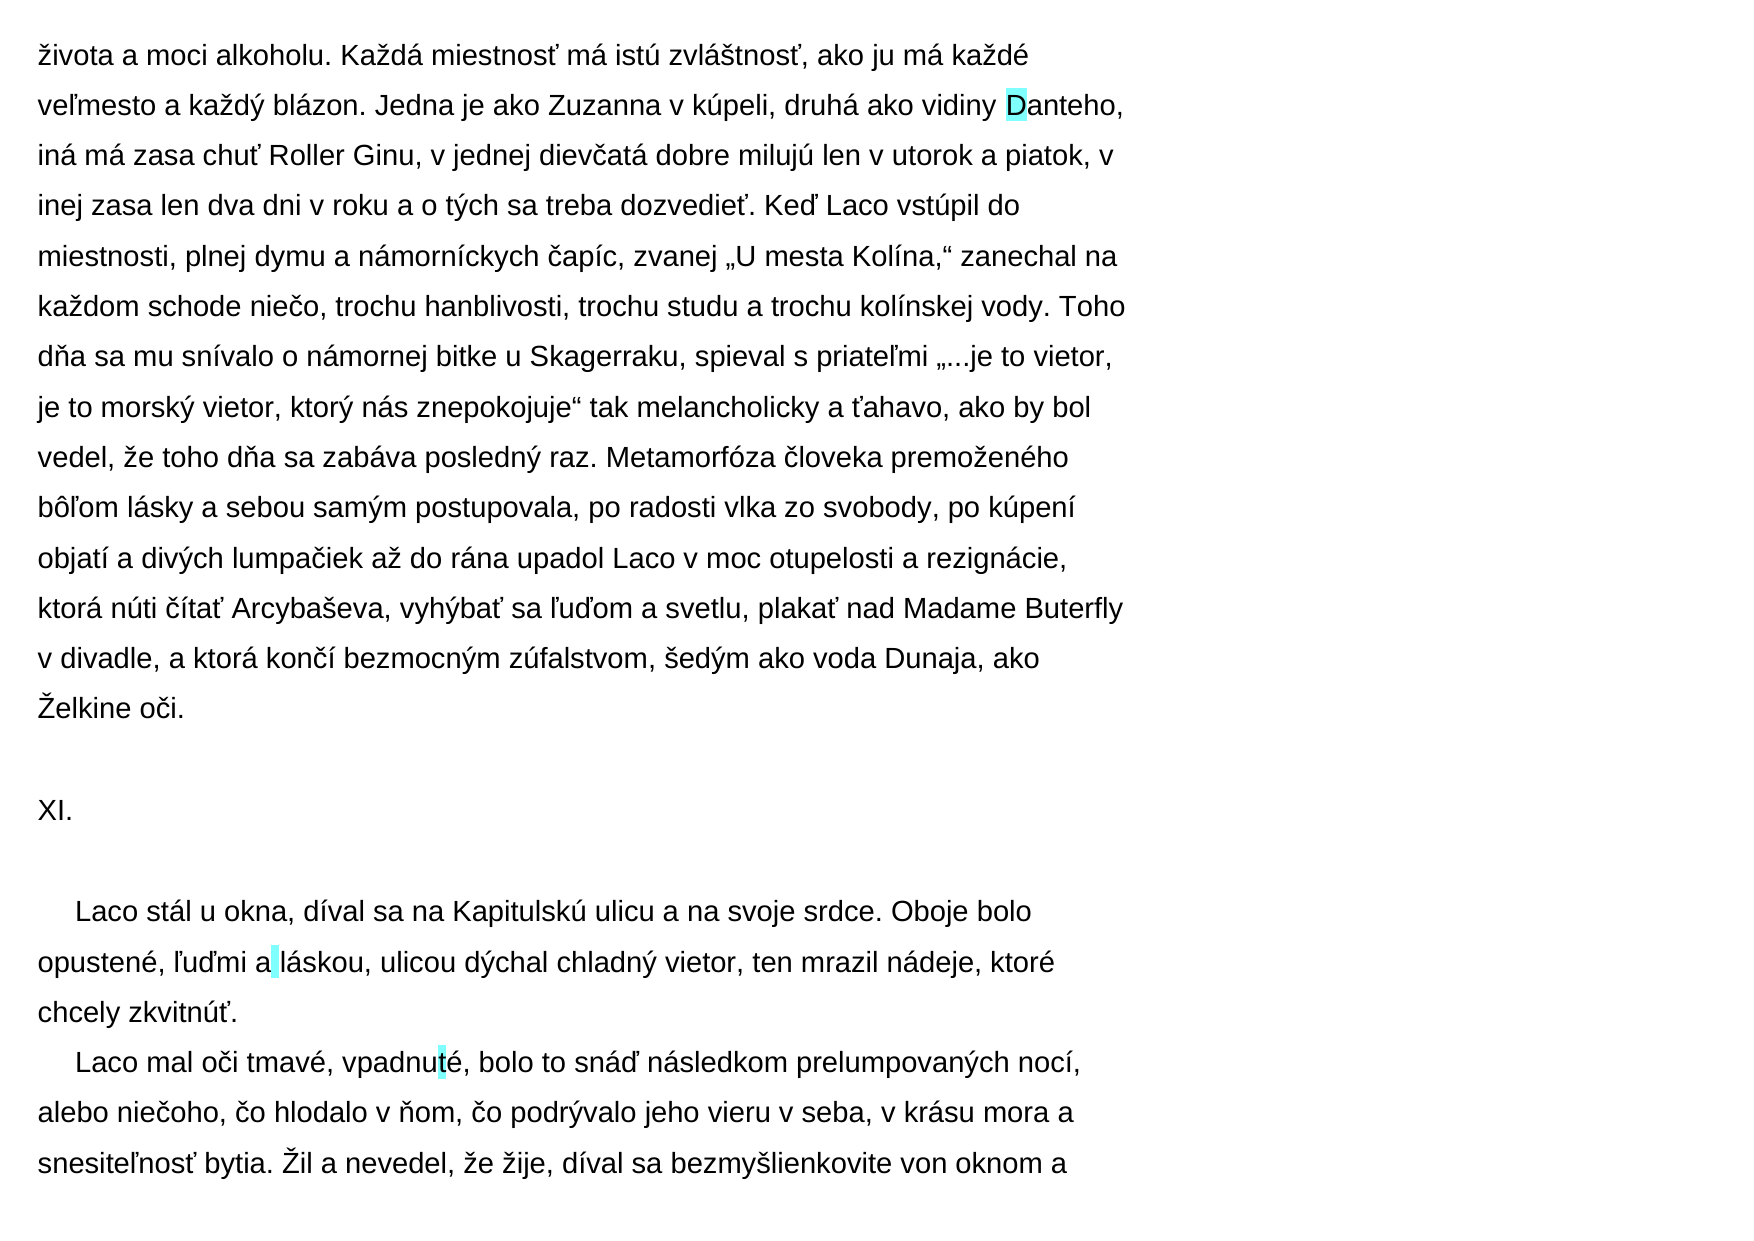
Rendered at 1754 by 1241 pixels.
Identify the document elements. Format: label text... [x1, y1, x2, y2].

text Laco mal oči tmavé, vpadnuté, bolo to snáď následkom prelumpovaných nocí, alebo niečoho, čo hlodalo v ňom, čo podrývalo jeho vieru v seba, v krásu mora a snesiteľnosť bytia. Žil a nevedel, že žije, díval sa bezmyšlienkovite von oknom a [37, 1045, 1130, 1179]
text XI. [37, 793, 1130, 826]
text života a moci alkoholu. Každá miestnosť má istú zvláštnosť, ako ju má každé veľmesto a každý blázon. Jedna je ako Zuzanna v kúpeli, druhá ako vidiny Danteho, iná má zasa chuť Roller Ginu, v jednej dievčatá dobre milujú len v utorok a piatok, v inej zasa len dva dni v roku a o tých sa treba dozvedieť. Keď Laco vstúpil do miestnosti, plnej dymu a námorníckych čapíc, zvanej „U mesta Kolína,“ zanechal na každom schode niečo, trochu hanblivosti, trochu studu a trochu kolínskej vody. Toho dňa sa mu snívalo o námornej bitke u Skagerraku, spieval s priateľmi „...je to vietor, je to morský vietor, ktorý nás znepokojuje“ tak melancholicky a ťahavo, ako by bol vedel, že toho dňa sa zabáva posledný raz. Metamorfóza človeka premoženého bôľom lásky a sebou samým postupovala, po radosti vlka zo svobody, po kúpení objatí a divých lumpačiek až do rána upadol Laco v moc otupelosti a rezignácie, ktorá núti čítať Arcybaševa, vyhýbať sa ľuďom a svetlu, plakať nad Madame Buterfly v divadle, a ktorá končí bezmocným zúfalstvom, šedým ako voda Dunaja, ako Želkine oči. [37, 37, 1130, 725]
text Laco stál u okna, díval sa na Kapitulskú ulicu a na svoje srdce. Oboje bolo opustené, ľuďmi a láskou, ulicou dýchal chladný vietor, ten mrazil nádeje, ktoré chcely zkvitnúť. [37, 894, 1130, 1028]
